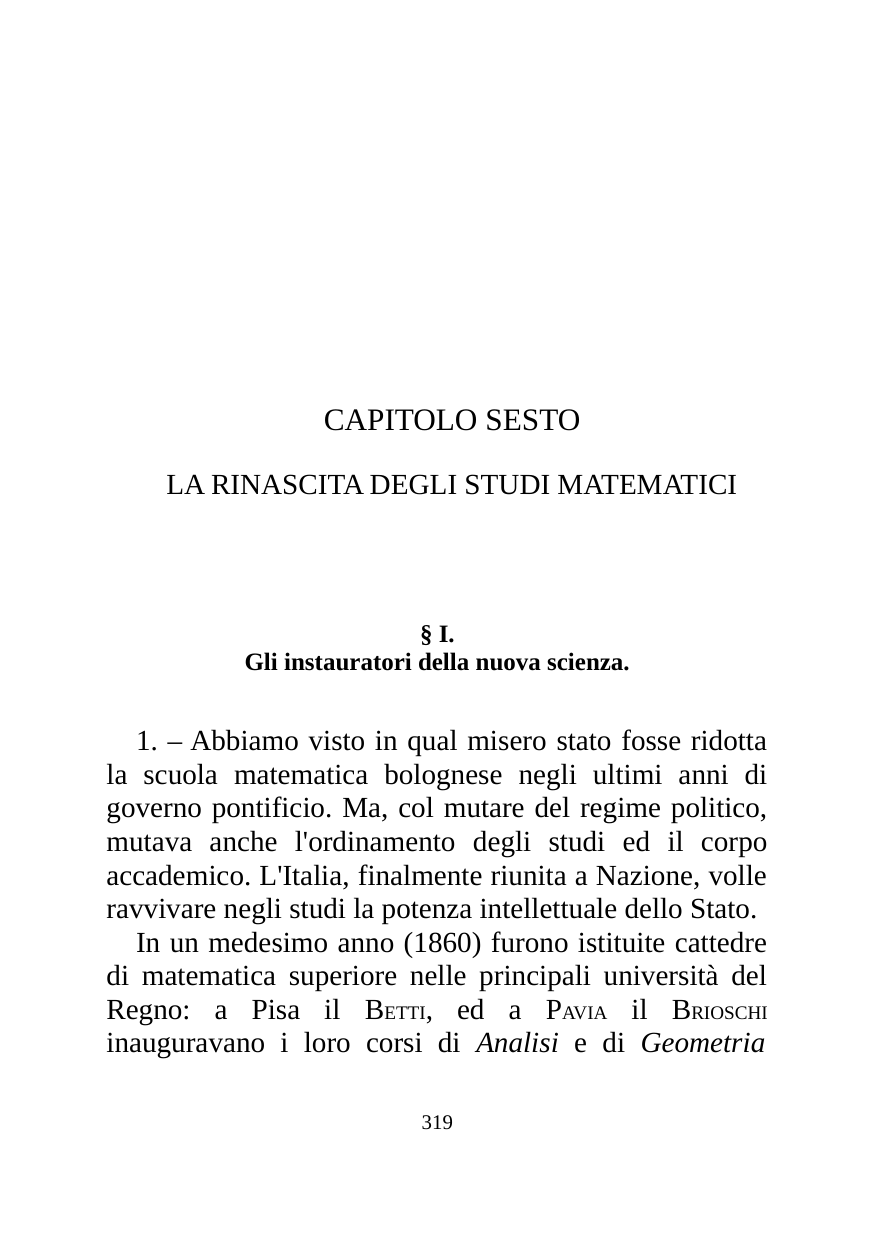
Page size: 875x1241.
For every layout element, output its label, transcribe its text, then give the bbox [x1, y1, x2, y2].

text 1. – Abbiamo visto in qual misero stato fosse ridotta la scuola matematica bolognese negli ultimi anni di governo pontificio. Ma, col mutare del regime politico, mutava anche l'ordinamento degli studi ed il corpo accademico. L'Italia, finalmente riunita a Nazione, volle ravvivare negli studi la potenza intellettuale dello Stato. [106, 723, 768, 925]
subtitle § I. Gli instauratori della nuova scienza. [106, 619, 768, 676]
text LA RINASCITA DEGLI STUDI MATEMATICI [106, 467, 768, 501]
text In un medesimo anno (1860) furono istituite cattedre di matematica superiore nelle principali università del Regno: a Pisa il Betti, ed a Pavia il Brioschi inauguravano i loro corsi di Analisi e di Geometria [106, 925, 768, 1059]
text CAPITOLO SESTO [106, 402, 768, 437]
